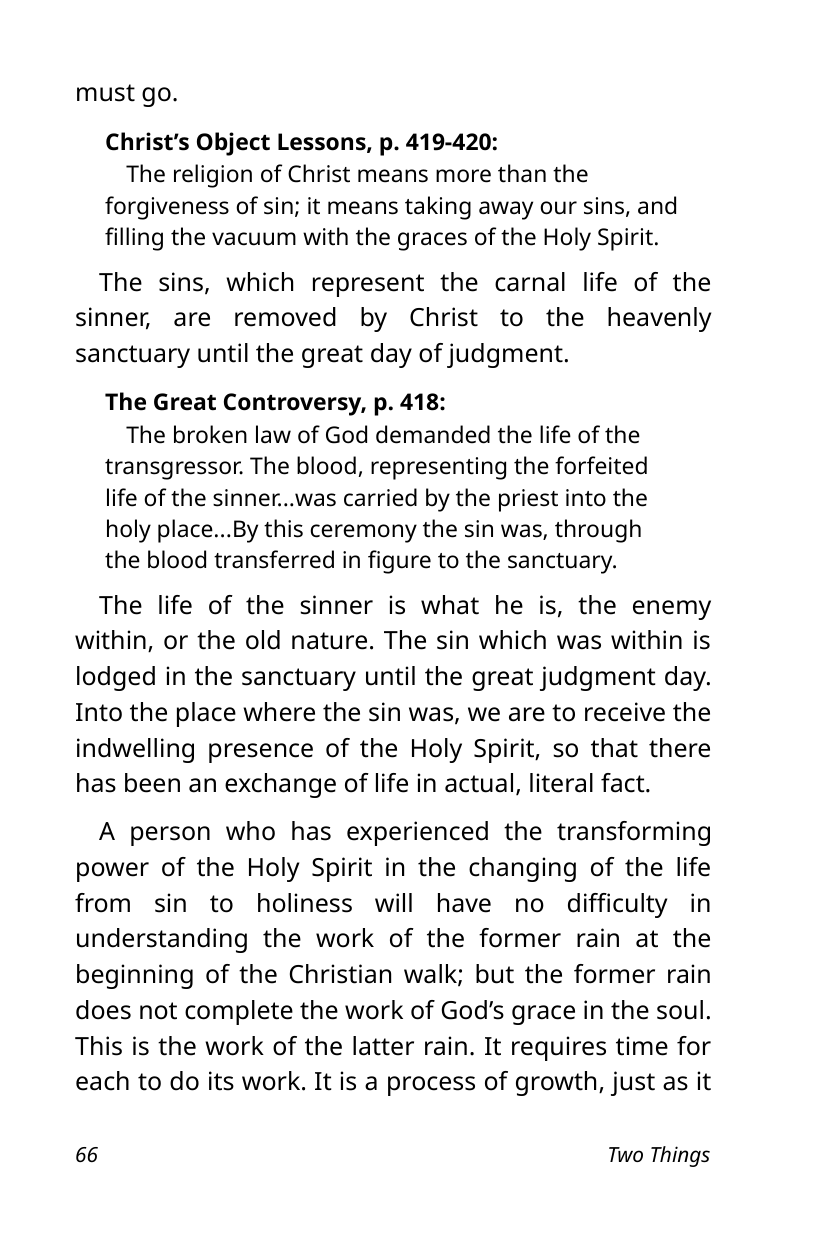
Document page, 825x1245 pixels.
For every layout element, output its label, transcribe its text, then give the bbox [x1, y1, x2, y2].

text The sins, which represent the carnal life of the sinner, are removed by Christ to the heavenly sanctuary until the great day of judgment. [75, 264, 712, 370]
text The broken law of God demanded the life of the transgressor. The blood, representing the forfeited life of the sinner...was carried by the priest into the holy place...By this ceremony the sin was, through the blood transferred in figure to the sanctuary. [105, 419, 682, 575]
text Christ’s Object Lessons, p. 419-420: [105, 126, 712, 157]
text The life of the sinner is what he is, the enemy within, or the old nature. The sin which was within is lodged in the sanctuary until the great judgment day. Into the place where the sin was, we are to receive the indwelling presence of the Holy Spirit, so that there has been an exchange of life in actual, literal fact. [75, 587, 712, 800]
text The religion of Christ means more than the forgiveness of sin; it means taking away our sins, and filling the vacuum with the graces of the Holy Spirit. [105, 158, 682, 252]
text The Great Controversy, p. 418: [105, 386, 712, 418]
text must go. [75, 75, 712, 109]
text A person who has experienced the transforming power of the Holy Spirit in the changing of the life from sin to holiness will have no difficulty in understanding the work of the former rain at the beginning of the Christian walk; but the former rain does not complete the work of God’s grace in the soul. This is the work of the latter rain. It requires time for each to do its work. It is a process of growth, just as it [75, 814, 712, 1098]
